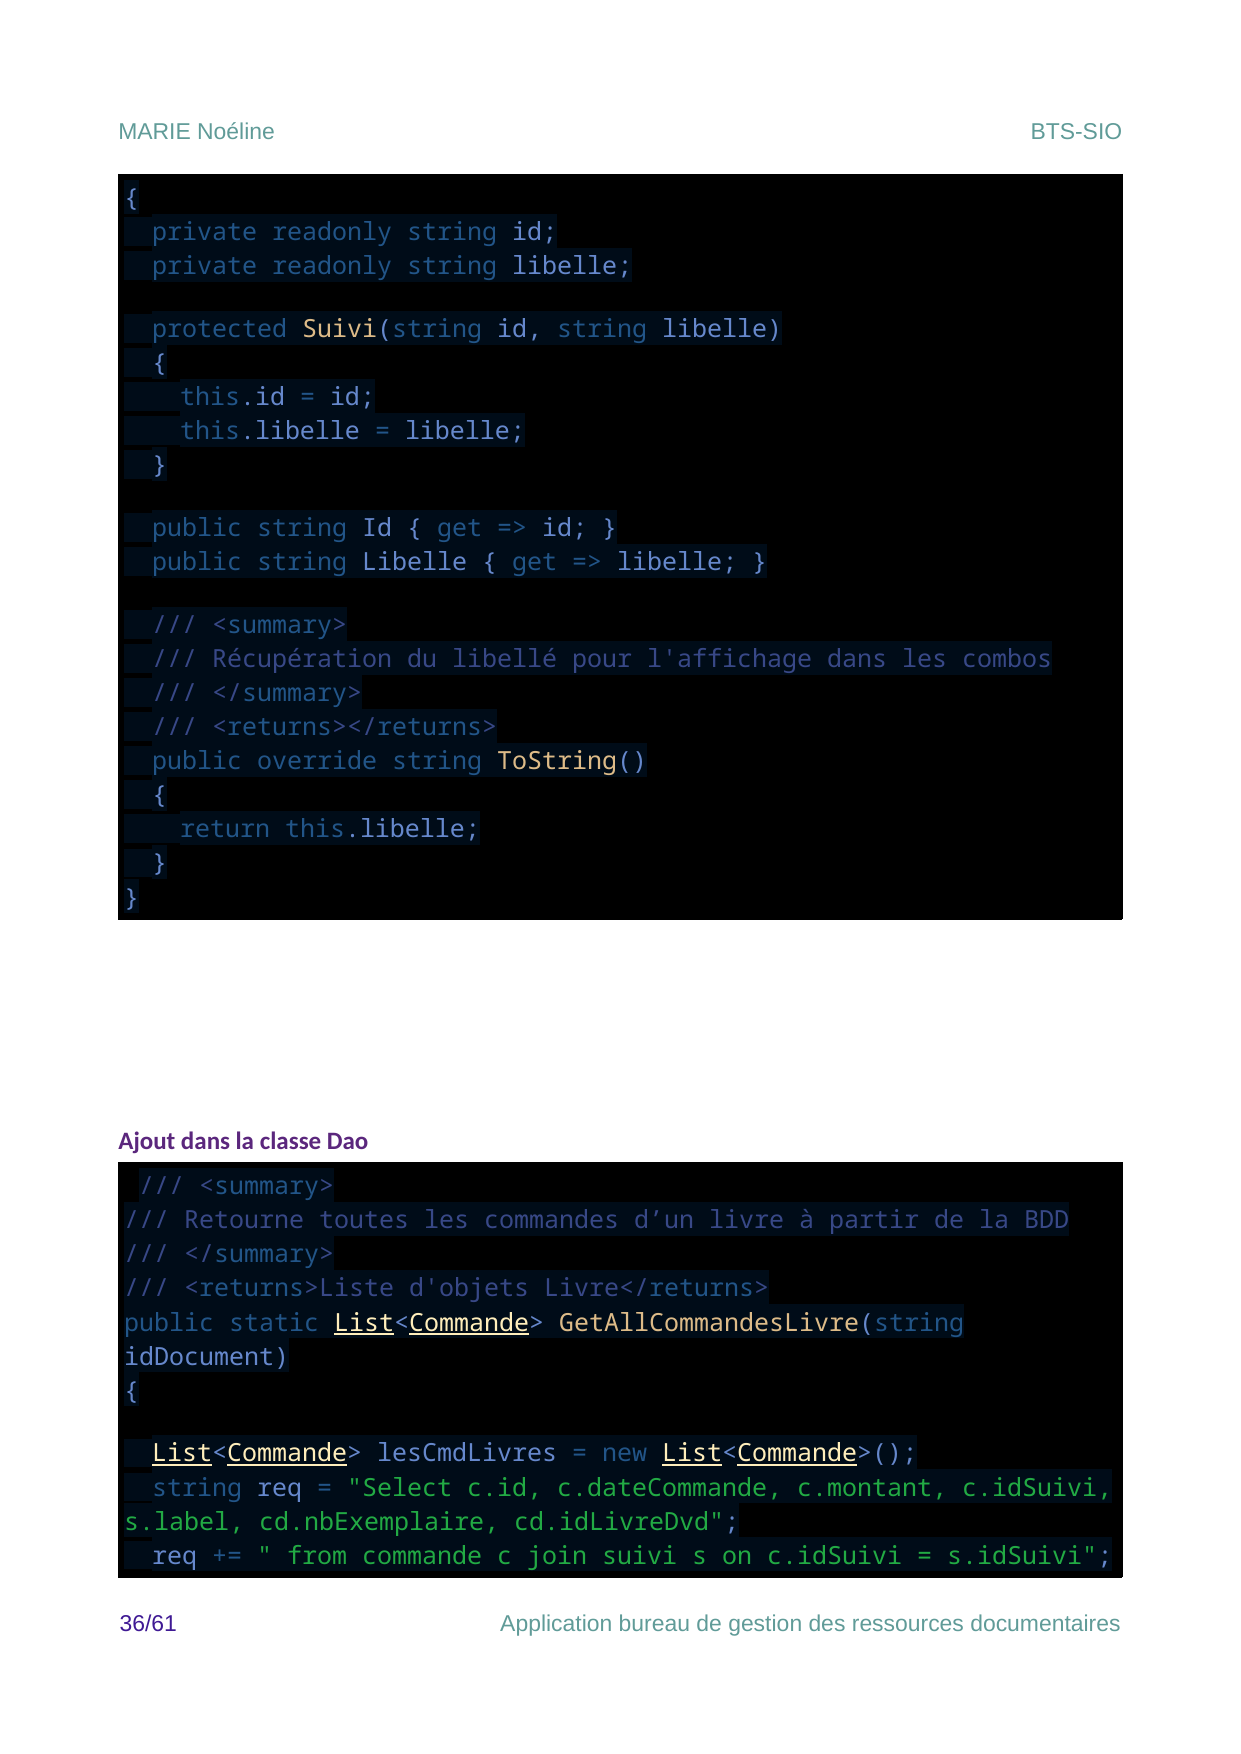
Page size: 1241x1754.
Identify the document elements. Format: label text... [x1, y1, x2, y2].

table_header /// <summary> /// Retourne toutes les commandes d’un livre à partir de la BDD /// </summary> /// <returns>Liste d'objets Livre</returns> public static List<Commande> GetAllCommandesLivre(string idDocument) { List<Commande> lesCmdLivres = new List<Commande>(); string req = "Select c.id, c.dateCommande, c.montant, c.idSuivi, s.label, cd.nbExemplaire, cd.idLivreDvd"; req += " from commande c join suivi s on c.idSuivi = s.idSuivi"; [119, 1163, 1122, 1577]
table_header { private readonly string id; private readonly string libelle; protected Suivi(string id, string libelle) { this.id = id; this.libelle = libelle; } public string Id { get => id; } public string Libelle { get => libelle; } /// <summary> /// Récupération du libellé pour l'affichage dans les combos /// </summary> /// <returns></returns> public override string ToString() { return this.libelle; } } [119, 175, 1122, 919]
subtitle Ajout dans la classe Dao [118, 1125, 1122, 1156]
